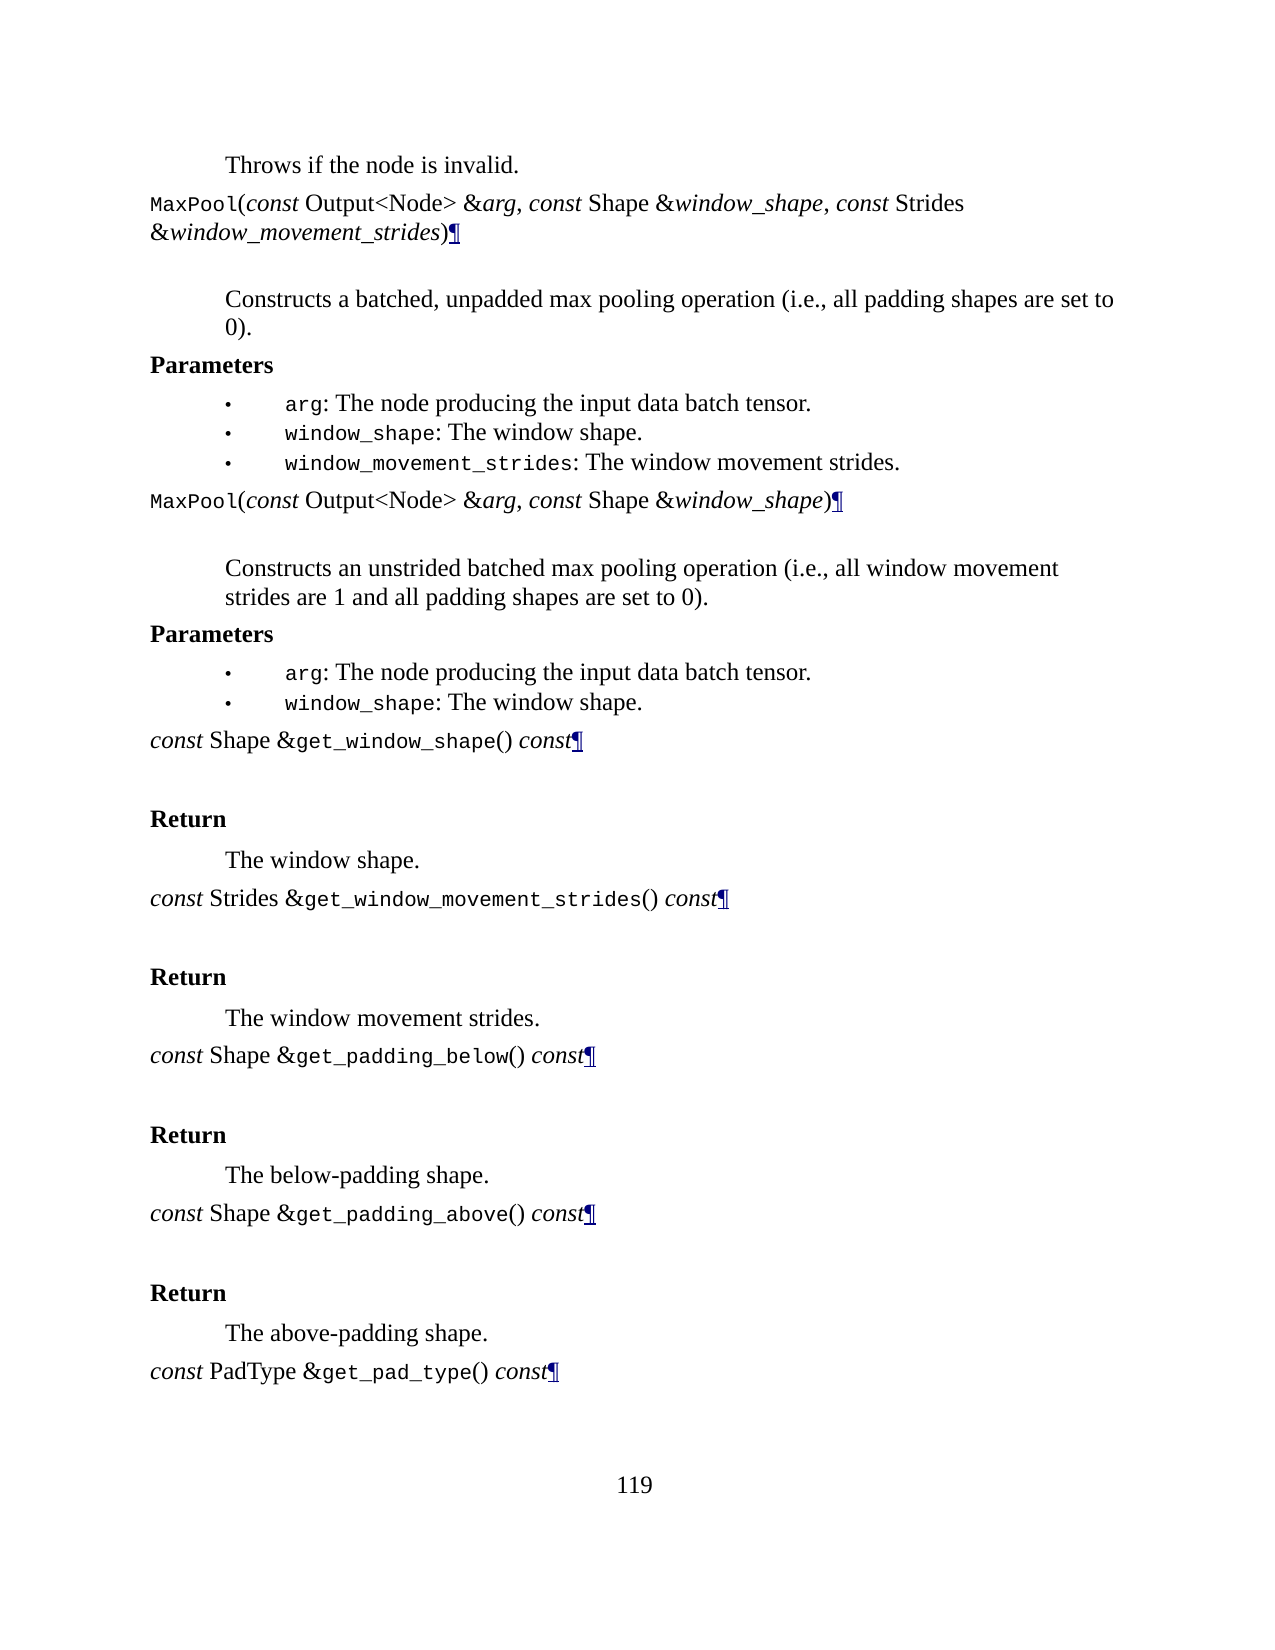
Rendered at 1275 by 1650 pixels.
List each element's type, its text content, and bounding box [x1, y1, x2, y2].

text Constructs an unstrided batched max pooling operation (i.e., all window movement strides are 1 and all padding shapes are set to 0). [225, 553, 1125, 610]
text Parameters [150, 619, 1125, 648]
text const Shape &get_window_shape() const¶ [150, 725, 1125, 783]
text const PadType &get_pad_type() const¶ [150, 1356, 1125, 1414]
list window_movement_strides: The window movement strides. [225, 447, 1125, 477]
text Parameters [150, 350, 1125, 379]
list window_shape: The window shape. [225, 417, 1125, 447]
text Throws if the node is invalid. [225, 150, 1125, 179]
text The below-padding shape. [225, 1161, 1125, 1189]
text The above-padding shape. [225, 1318, 1125, 1347]
list window_shape: The window shape. [225, 687, 1125, 716]
text MaxPool(const Output<Node> &arg, const Shape &window_shape, const Strides &window_movement_strides)¶ [150, 188, 1125, 275]
text const Shape &get_padding_below() const¶ [150, 1041, 1125, 1099]
list arg: The node producing the input data batch tensor. [225, 657, 1125, 687]
text Return [150, 1120, 1125, 1149]
text Constructs a batched, unpadded max pooling operation (i.e., all padding shapes are set to 0). [225, 284, 1125, 341]
text The window shape. [225, 845, 1125, 874]
text Return [150, 804, 1125, 833]
text Return [150, 1278, 1125, 1306]
text Return [150, 962, 1125, 991]
text const Strides &get_window_movement_strides() const¶ [150, 883, 1125, 941]
list arg: The node producing the input data batch tensor. [225, 388, 1125, 417]
text The window movement strides. [225, 1003, 1125, 1032]
text const Shape &get_padding_above() const¶ [150, 1198, 1125, 1257]
text MaxPool(const Output<Node> &arg, const Shape &window_shape)¶ [150, 486, 1125, 544]
